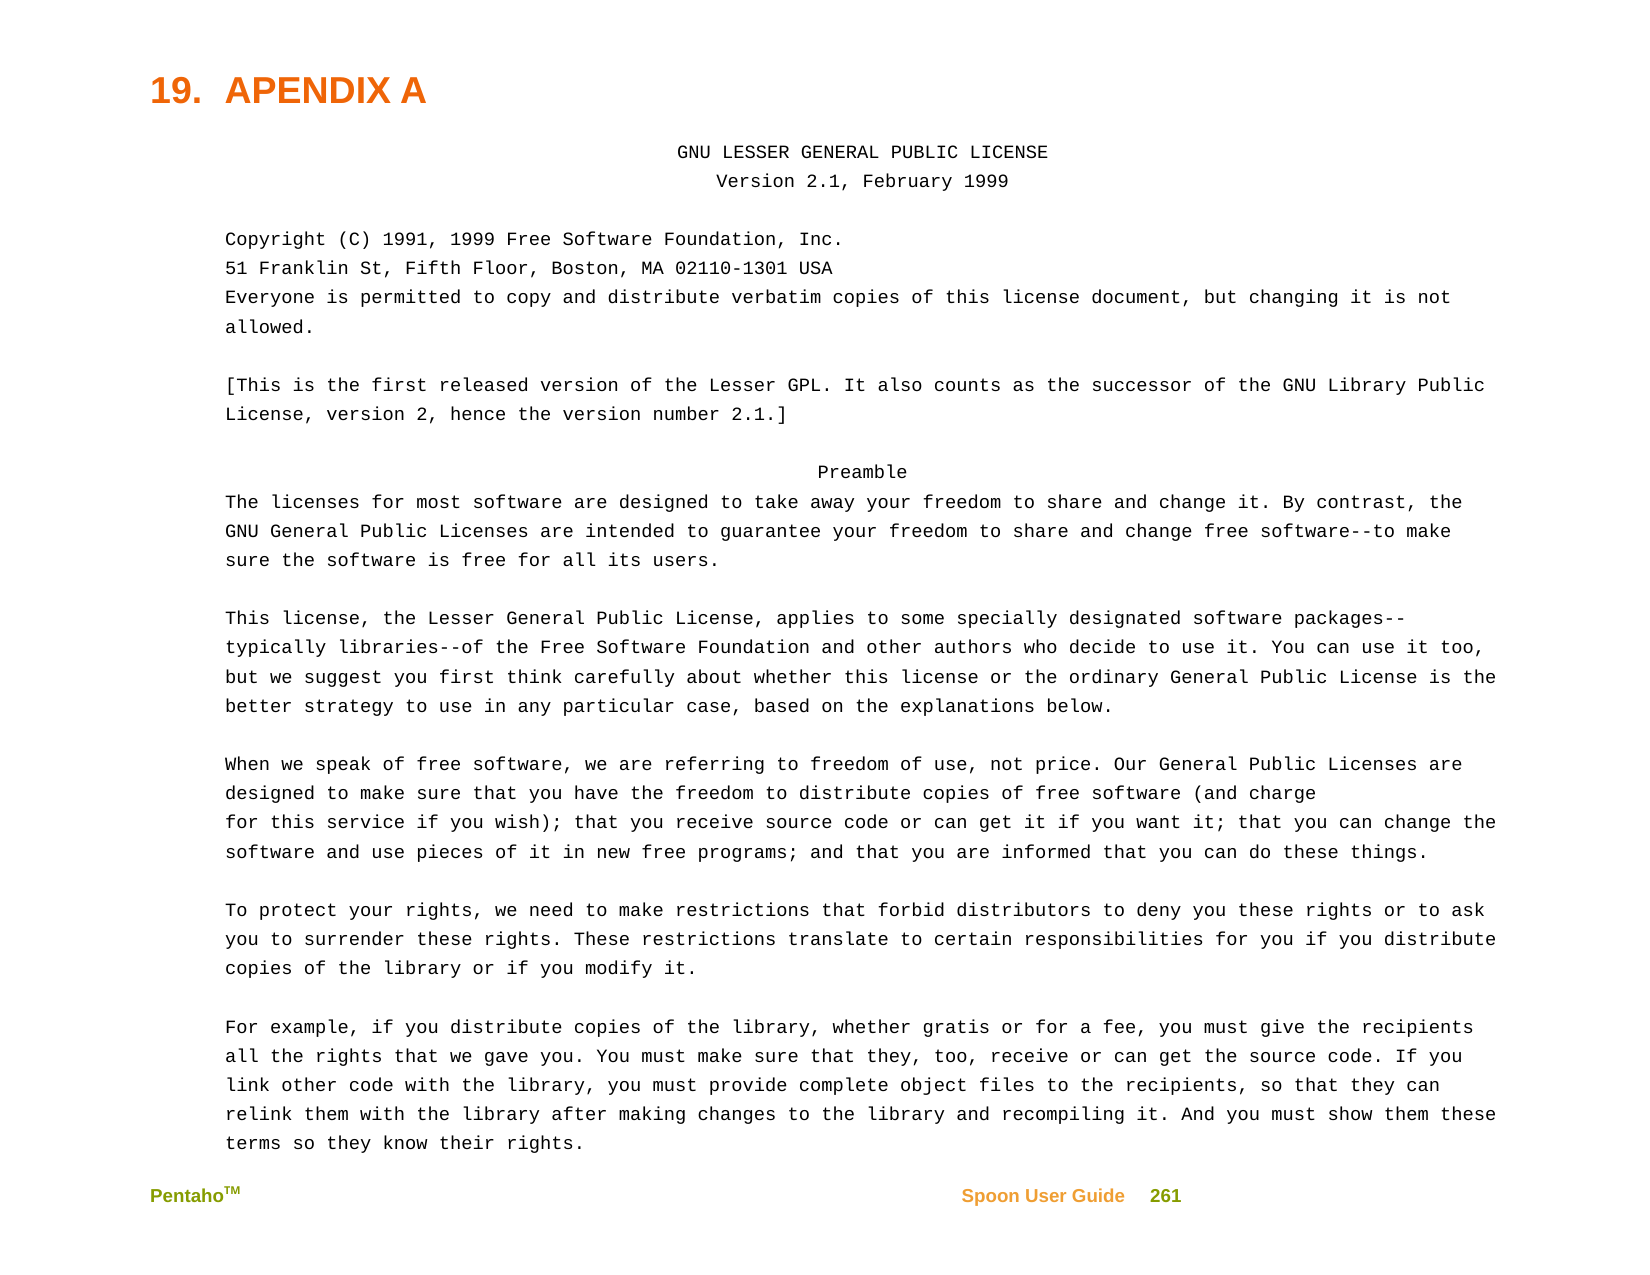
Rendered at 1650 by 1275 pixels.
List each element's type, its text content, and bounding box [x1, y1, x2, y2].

text Version 2.1, February 1999 [225, 164, 1500, 193]
subtitle APENDIX A [150, 76, 1500, 111]
text [This is the first released version of the Lesser GPL. It also counts as the successor of the GNU Library Public License, version 2, hence the version number 2.1.] [225, 368, 1500, 426]
text for this service if you wish); that you receive source code or can get it if you want it; that you can change the software and use pieces of it in new free programs; and that you are informed that you can do these things. [225, 806, 1500, 864]
text For example, if you distribute copies of the library, whether gratis or for a fee, you must give the recipients all the rights that we gave you. You must make sure that they, too, receive or can get the source code. If you link other code with the library, you must provide complete object files to the recipients, so that they can relink them with the library after making changes to the library and recompiling it. And you must show them these terms so they know their rights. [225, 1010, 1500, 1156]
text Copyright (C) 1991, 1999 Free Software Foundation, Inc. [225, 222, 1500, 251]
text The licenses for most software are designed to take away your freedom to share and change it. By contrast, the GNU General Public Licenses are intended to guarantee your freedom to share and change free software--to make sure the software is free for all its users. [225, 485, 1500, 572]
text This license, the Lesser General Public License, applies to some specially designated software packages--typically libraries--of the Free Software Foundation and other authors who decide to use it. You can use it too, but we suggest you first think carefully about whether this license or the ordinary General Public License is the better strategy to use in any particular case, based on the explanations below. [225, 601, 1500, 718]
text 51 Franklin St, Fifth Floor, Boston, MA 02110-1301 USA [225, 251, 1500, 281]
text When we speak of free software, we are referring to freedom of use, not price. Our General Public Licenses are designed to make sure that you have the freedom to distribute copies of free software (and charge [225, 747, 1500, 806]
text Everyone is permitted to copy and distribute verbatim copies of this license document, but changing it is not allowed. [225, 281, 1500, 339]
text Preamble [225, 456, 1500, 485]
text To protect your rights, we need to make restrictions that forbid distributors to deny you these rights or to ask you to surrender these rights. These restrictions translate to certain responsibilities for you if you distribute copies of the library or if you modify it. [225, 893, 1500, 981]
text GNU LESSER GENERAL PUBLIC LICENSE [225, 135, 1500, 164]
